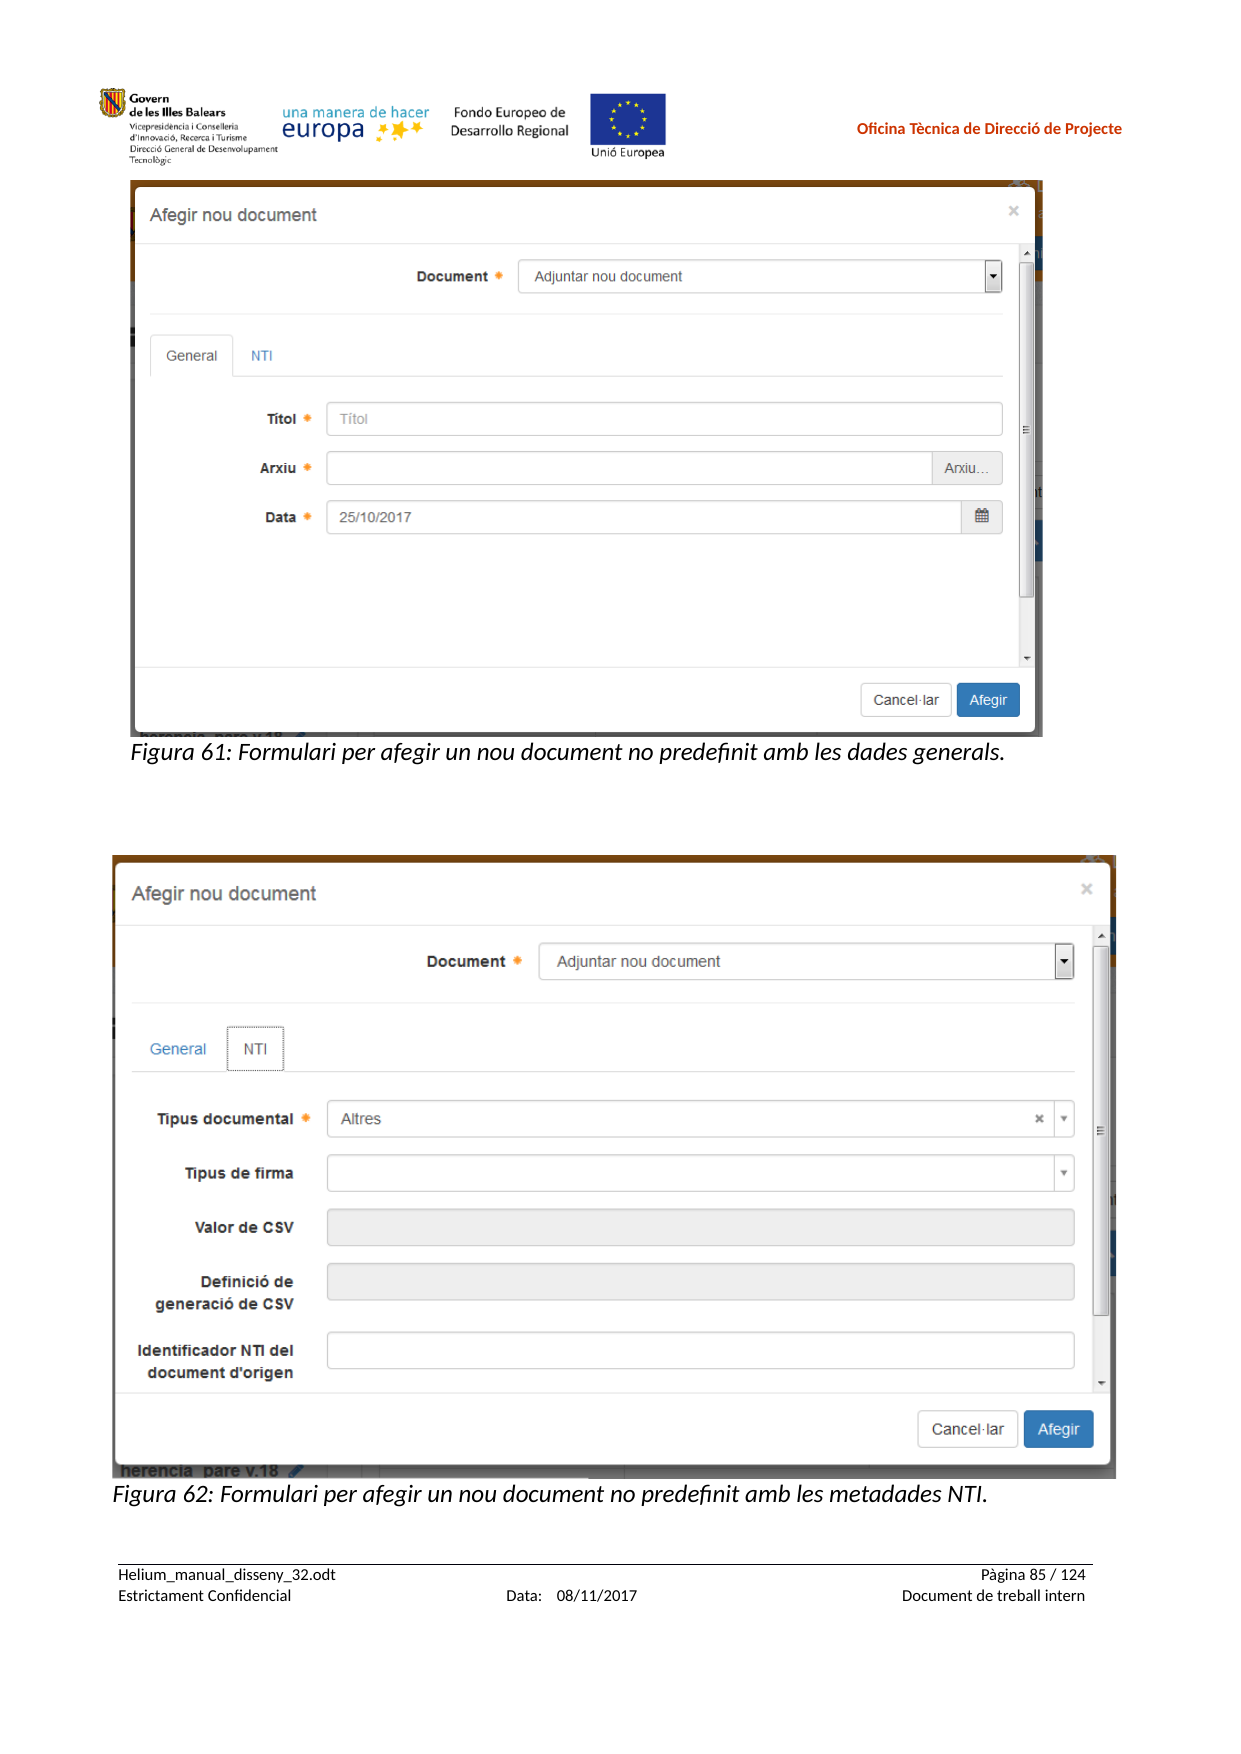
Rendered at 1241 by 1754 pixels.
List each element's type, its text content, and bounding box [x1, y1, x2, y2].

picture [99, 87, 668, 166]
text Figura 62: Formulari per afegir un nou document no predefinit amb les metadades NTI. [112, 1479, 1128, 1509]
text Figura 61: Formulari per afegir un nou document no predefinit amb les dades generals. [130, 737, 1043, 767]
picture [112, 855, 1117, 1479]
picture [130, 180, 1043, 737]
